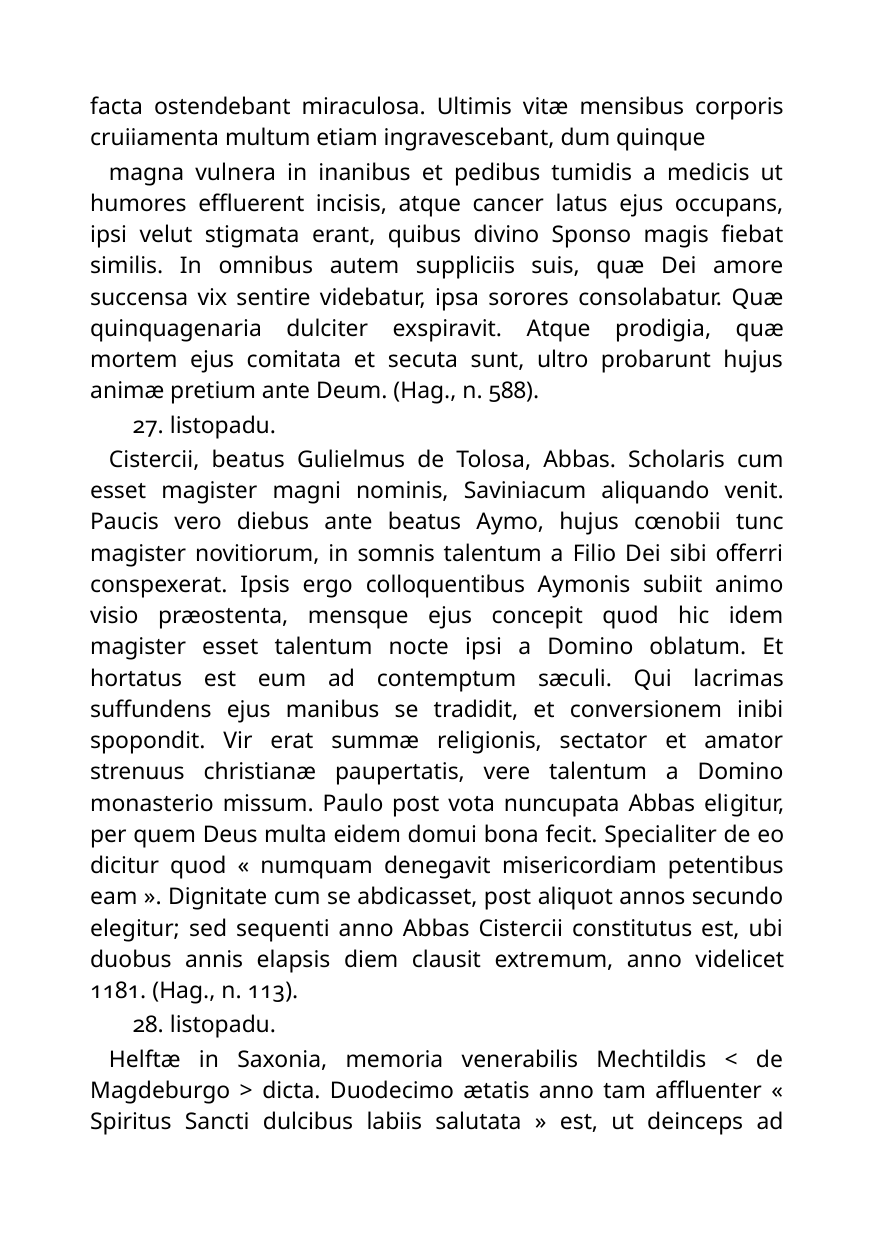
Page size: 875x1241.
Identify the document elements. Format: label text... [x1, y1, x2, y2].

text facta ostendebant miraculosa. Ultimis vitæ mensibus corporis cruiiamenta multum etiam ingravescebant, dum quinque [90, 90, 784, 152]
text Cistercii, beatus Gulielmus de Tolosa, Abbas. Scholaris cum esset magister magni nominis, Saviniacum aliquando venit. Paucis vero diebus ante beatus Aymo, hujus cœnobii tunc magister novitiorum, in somnis talentum a Filio Dei sibi offerri conspexerat. Ipsis ergo colloquentibus Aymonis subiit animo visio præostenta, mensque ejus concepit quod hic idem magister esset talentum nocte ipsi a Domino oblatum. Et hortatus est eum ad contemptum sæculi. Qui lacrimas suffundens ejus manibus se tradidit, et conversionem inibi spopondit. Vir erat summæ religionis, sectator et amator strenuus christianæ paupertatis, vere talentum a Domino monasterio missum. Paulo post vota nuncupata Abbas eli­gitur, per quem Deus multa eidem domui bona fecit. Specia­liter de eo dicitur quod « numquam denegavit misericordiam petentibus eam ». Dignitate cum se abdicasset, post aliquot annos secundo elegitur; sed sequenti anno Abbas Cistercii constitutus est, ubi duobus annis elapsis diem clausit extre­mum, anno videlicet 1181. (Hag., n. 113). [90, 443, 784, 1005]
text Helftæ in Saxonia, memoria venerabilis Mechtildis < de Magdeburgo > dicta. Duodecimo ætatis anno tam affluenter « Spiritus Sancti dulcibus labiis salutata » est, ut deinceps ad [90, 1043, 784, 1136]
text 27. listopadu. [90, 408, 784, 440]
text 28. listopadu. [90, 1008, 784, 1039]
text magna vulnera in inanibus et pedibus tumidis a medicis ut humores effluerent incisis, atque cancer latus ejus occupans, ipsi velut stigmata erant, quibus divino Sponso magis fiebat similis. In omnibus autem suppliciis suis, quæ Dei amore succensa vix sentire videbatur, ipsa sorores consolabatur. Quæ quinquagenaria dulciter exspiravit. Atque prodigia, quæ mortem ejus comitata et secuta sunt, ultro probarunt hujus animæ pretium ante Deum. (Hag., n. 588). [90, 156, 784, 406]
